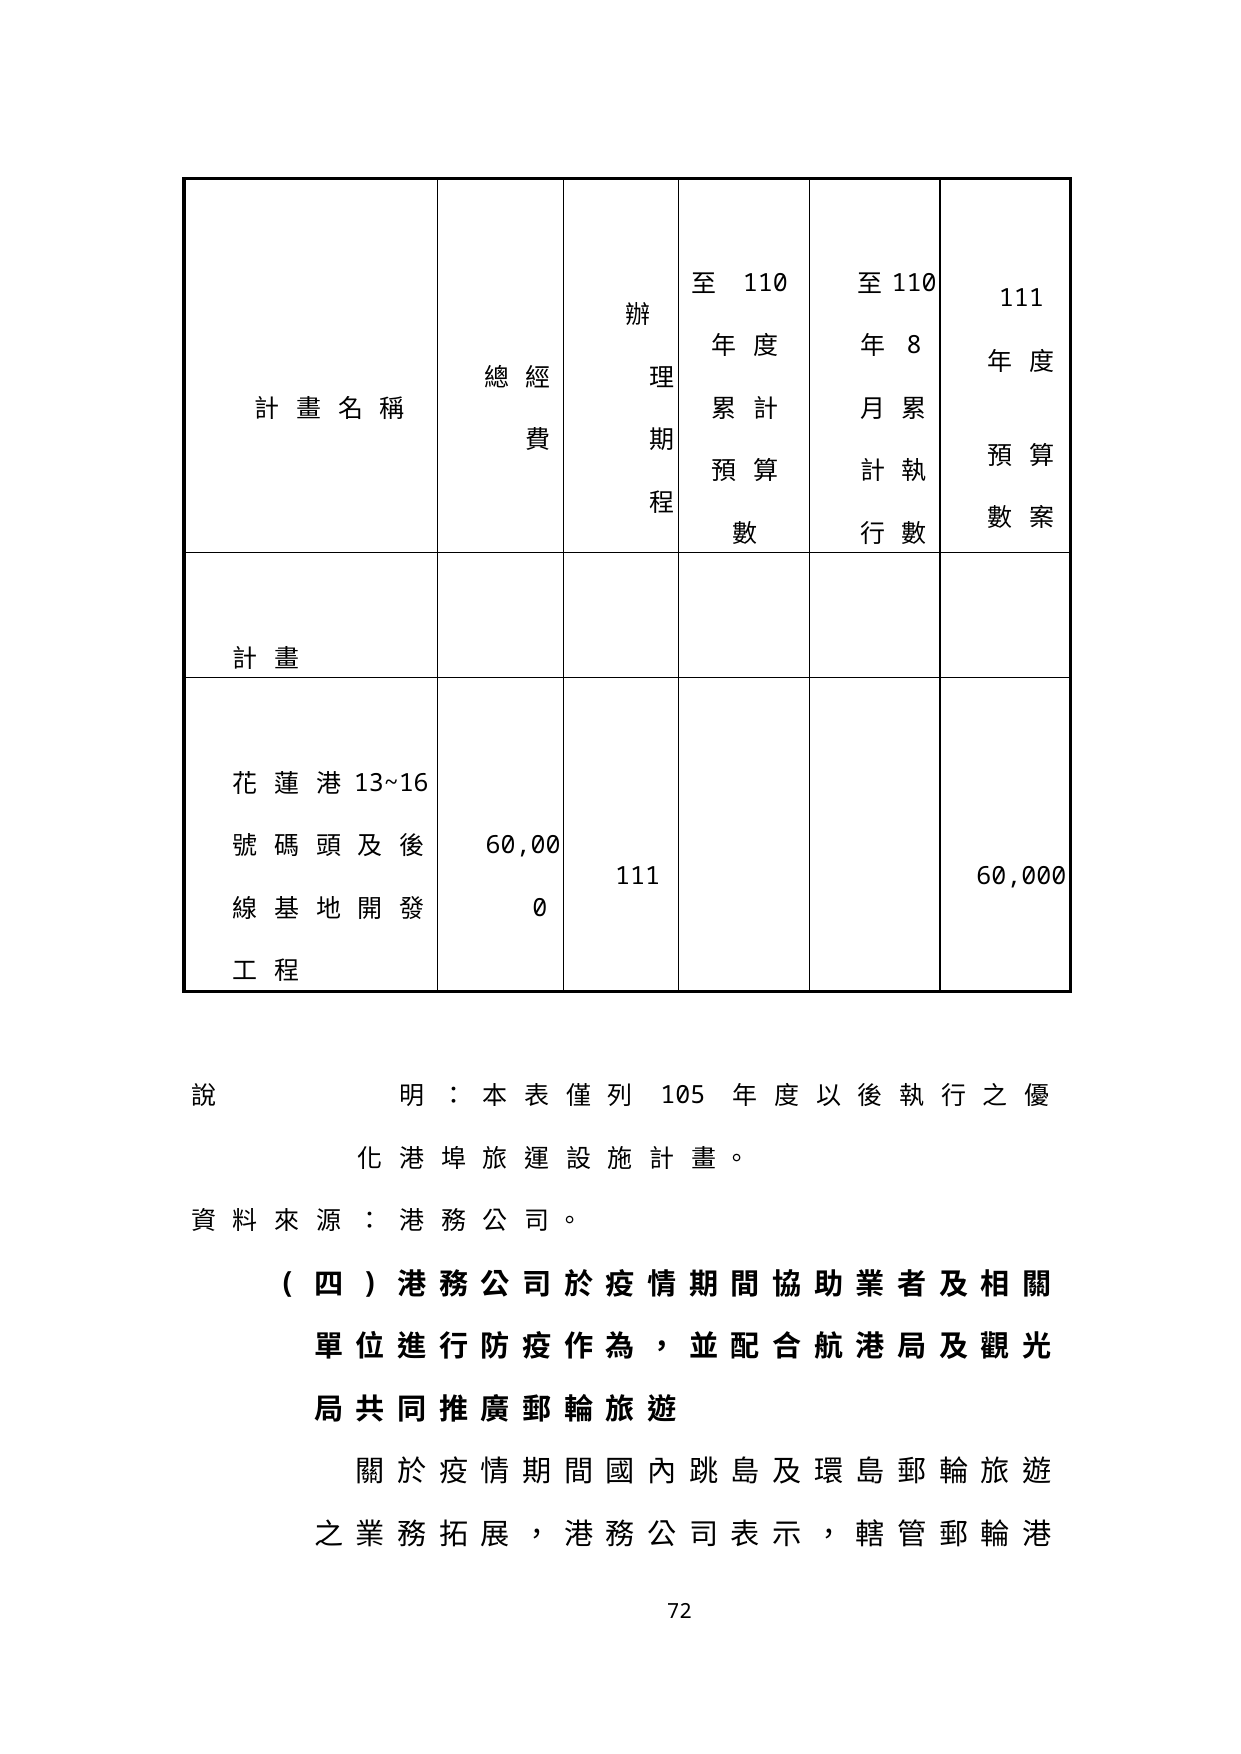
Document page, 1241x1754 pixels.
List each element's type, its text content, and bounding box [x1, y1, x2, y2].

text 說 明：本表僅列105年度以後執行之優化港埠旅運設施計畫。 [181, 1052, 1058, 1177]
table_cell [679, 678, 809, 990]
table_header 111年度 預算數案 [941, 180, 1069, 552]
table_cell 60,000 [941, 678, 1069, 990]
table_header 至110年8月累計執行數 [810, 180, 939, 552]
table_cell 111 [564, 678, 678, 990]
table_cell - [810, 553, 939, 677]
table_cell 計畫 [186, 553, 437, 677]
text 資料來源：港務公司。 [180, 1177, 1058, 1240]
table_cell [438, 553, 563, 677]
table_cell 60,000 [438, 678, 563, 990]
table_cell - [679, 553, 809, 677]
text 關於疫情期間國內跳島及環島郵輪旅遊之業務拓展，港務公司表示，轄管郵輪港 [271, 1427, 1058, 1552]
text (四)港務公司於疫情期間協助業者及相關單位進行防疫作為，並配合航港局及觀光局共同推廣郵輪旅遊 [242, 1240, 1058, 1427]
table_cell [564, 553, 678, 677]
table_header 總經費 [438, 180, 563, 552]
table_cell [941, 553, 1069, 677]
table_header 至110年度累計預算數 [679, 180, 809, 552]
table_cell 花蓮港13~16號碼頭及後線基地開發工程 [186, 678, 437, 990]
table_header 辦理期程 [564, 180, 678, 552]
table_header 計畫名稱 [186, 180, 437, 552]
table_cell [810, 678, 939, 990]
